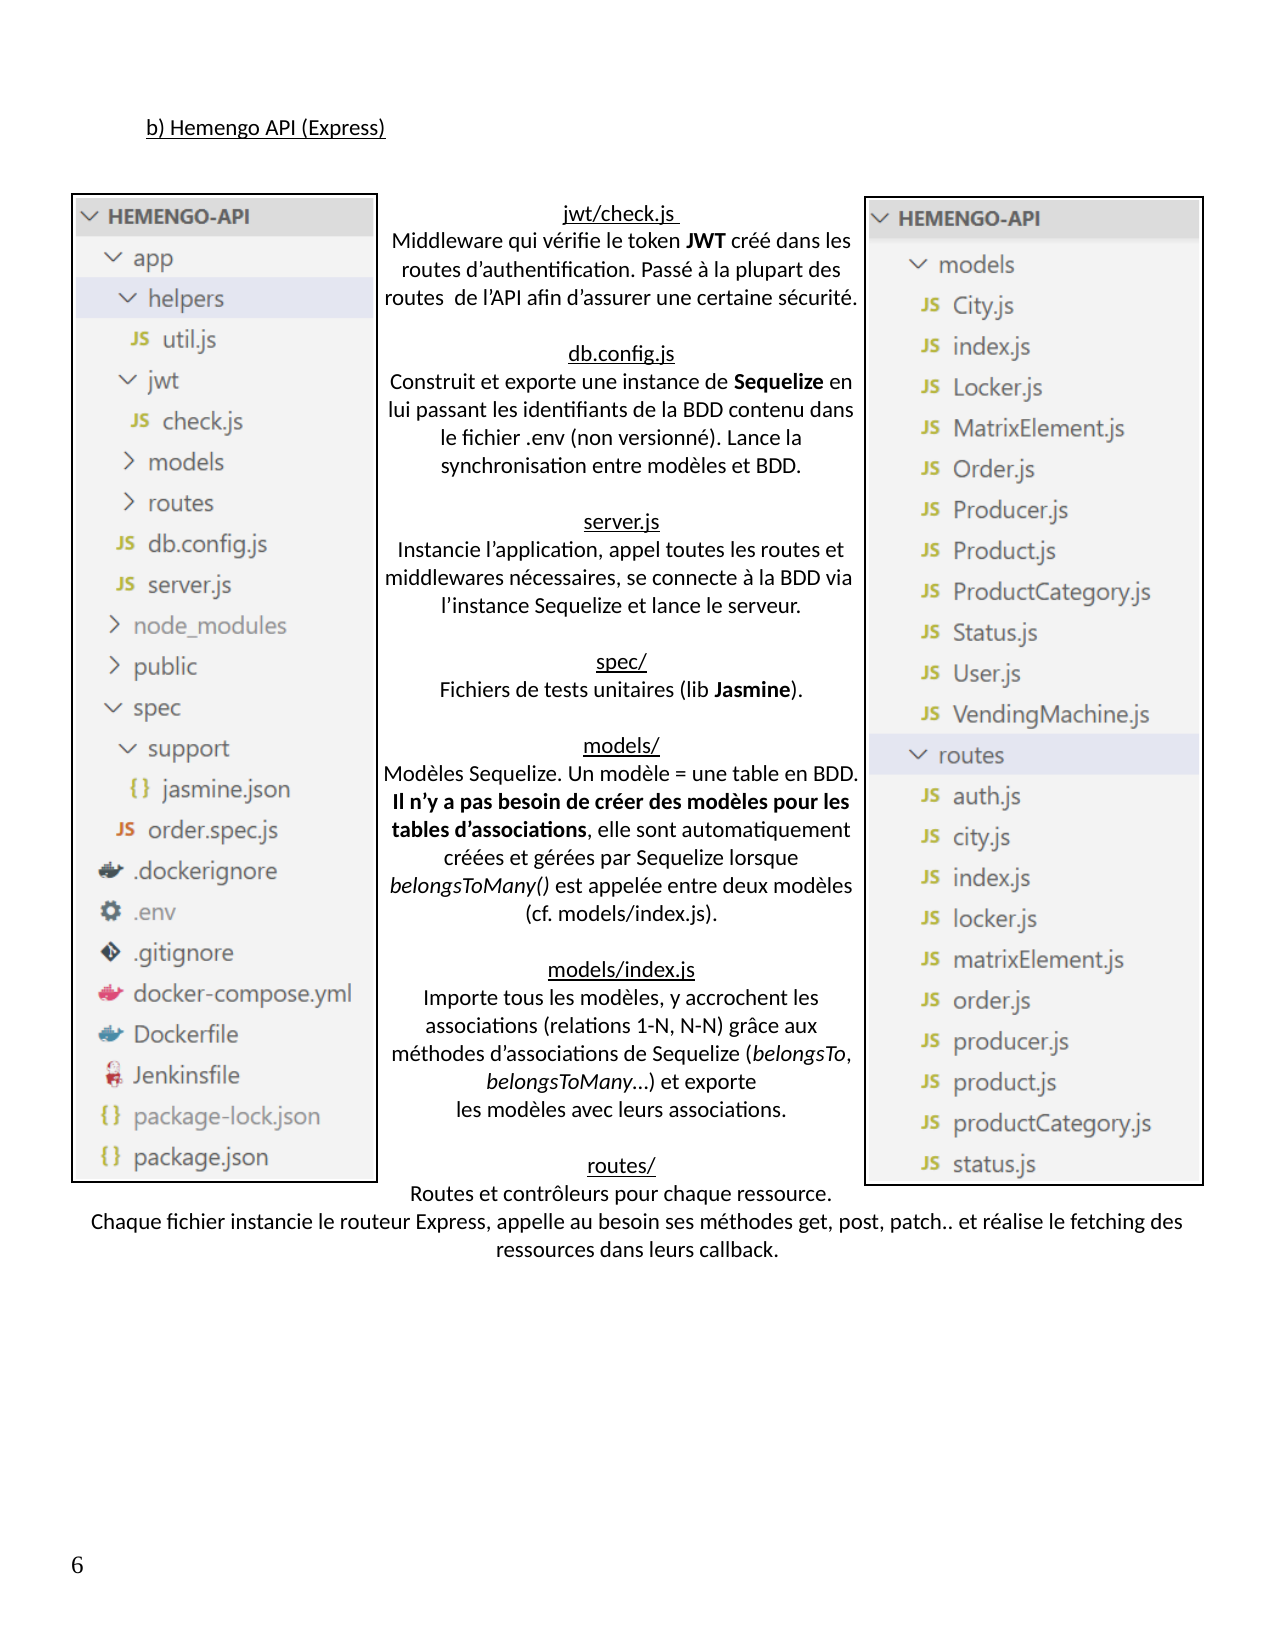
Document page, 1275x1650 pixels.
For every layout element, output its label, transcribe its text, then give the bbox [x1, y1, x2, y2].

text db.config.js [378, 339, 864, 367]
text models/index.js [378, 955, 864, 983]
text les modèles avec leurs associations. [378, 1095, 864, 1123]
text jwt/check.js [378, 199, 864, 227]
text Construit et exporte une instance de Sequelize en lui passant les identifiants de la BDD contenu dans le fichier .env (non versionné). Lance la synchronisation entre modèles et BDD. [378, 367, 864, 479]
text Importe tous les modèles, y accrochent les associations (relations 1-N, N-N) grâce aux méthodes d’associations de Sequelize (belongsTo, belongsToMany…) et exporte [378, 983, 864, 1095]
picture [869, 200, 1200, 1181]
text [73, 195, 376, 1181]
text [866, 198, 1202, 1184]
text spec/ [378, 647, 864, 675]
text server.js [378, 507, 864, 535]
picture [75, 198, 374, 1179]
text Instancie l’application, appel toutes les routes et middlewares nécessaires, se connecte à la BDD via [378, 535, 864, 591]
text Routes et contrôleurs pour chaque ressource. [71, 1179, 1204, 1207]
text b) Hemengo API (Express) [71, 113, 1204, 141]
text l’instance Sequelize et lance le serveur. [378, 591, 864, 619]
text routes/ [378, 1151, 864, 1179]
text Middleware qui vérifie le token JWT créé dans les routes d’authentification. Passé à la plupart des routes de l’API afin d’assurer une certaine sécurité. [378, 227, 864, 311]
text models/ [378, 731, 864, 759]
text Chaque fichier instancie le routeur Express, appelle au besoin ses méthodes get, post, patch.. et réalise le fetching des ressources dans leurs callback. [71, 1207, 1204, 1263]
text Fichiers de tests unitaires (lib Jasmine). [378, 675, 864, 703]
text Modèles Sequelize. Un modèle = une table en BDD. [378, 759, 864, 787]
text Il n’y a pas besoin de créer des modèles pour les tables d’associations, elle sont automatiquement créées et gérées par Sequelize lorsque belongsToMany() est appelée entre deux modèles (cf. models/index.js). [378, 787, 864, 927]
